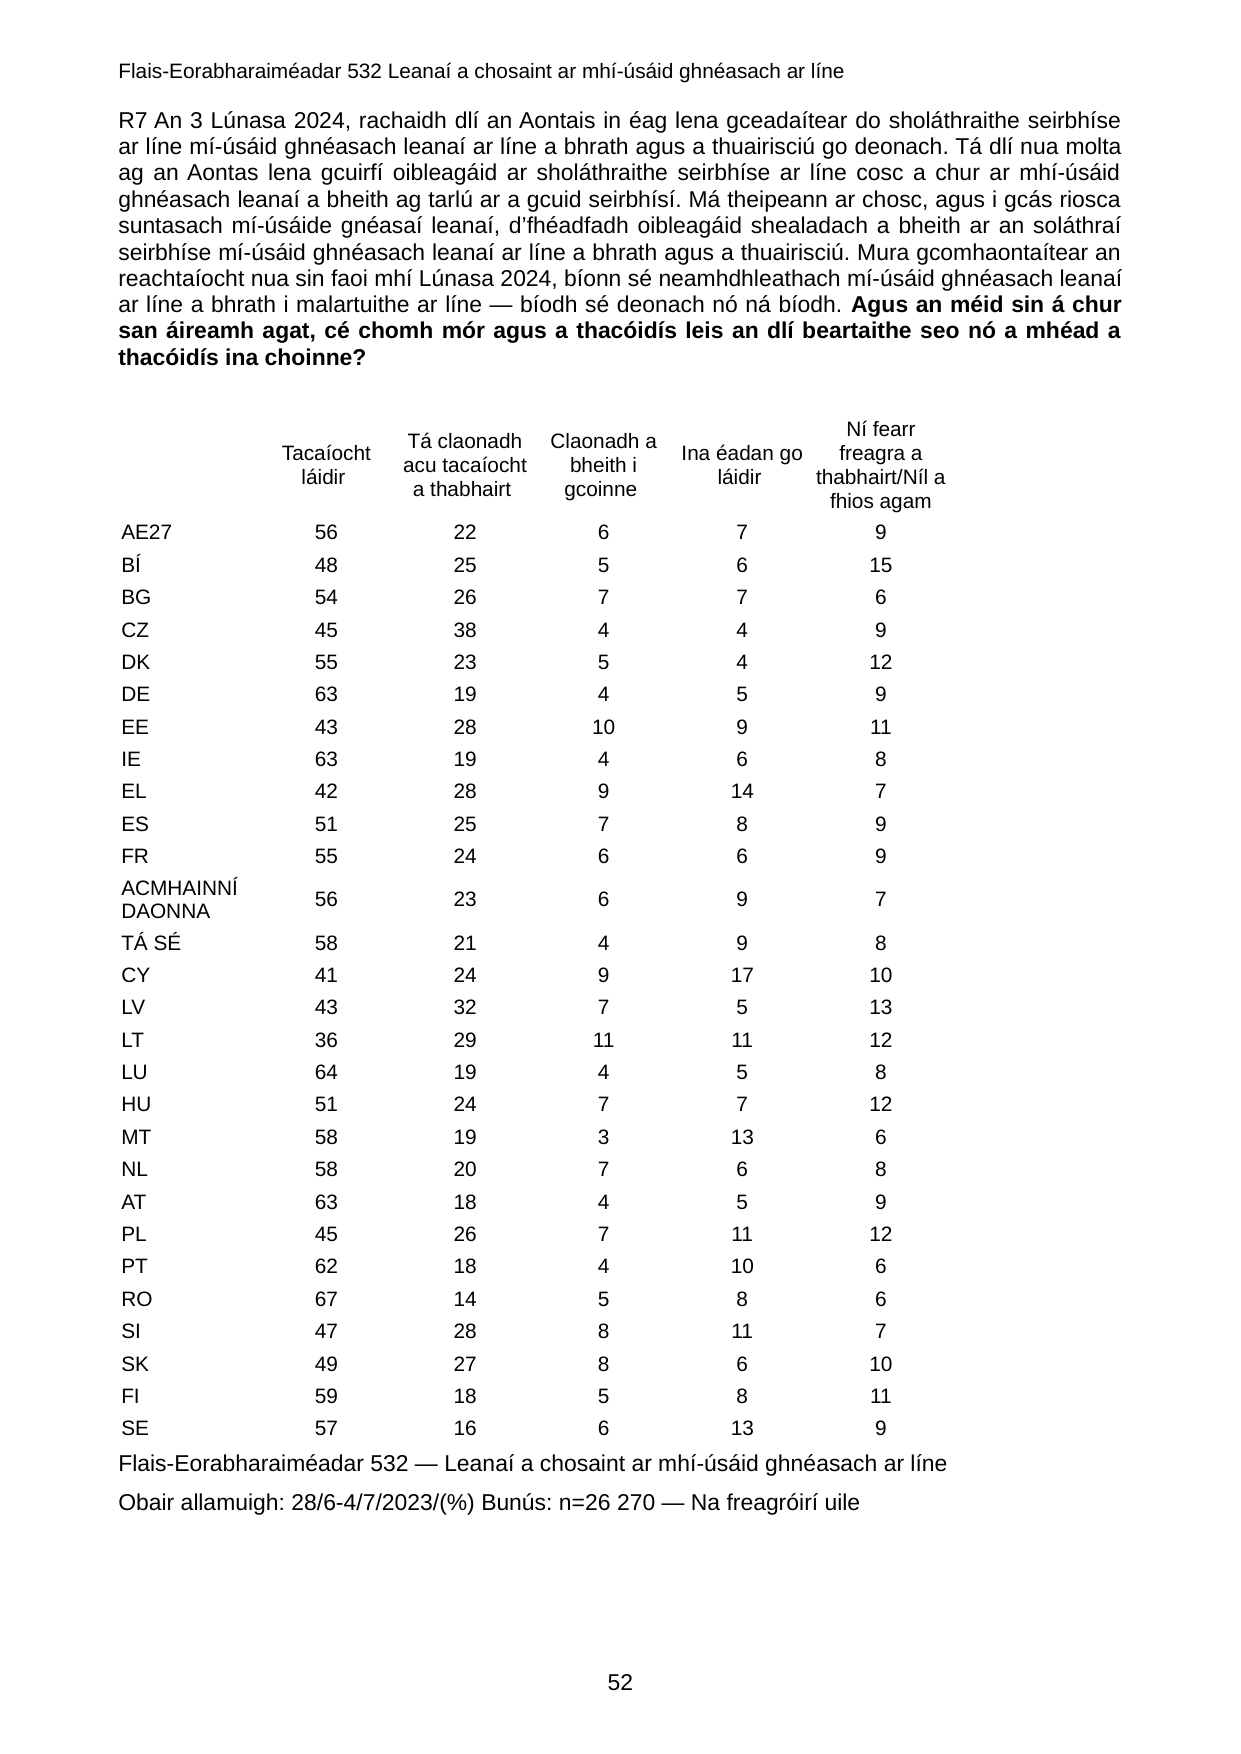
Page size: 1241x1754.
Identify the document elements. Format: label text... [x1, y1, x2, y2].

text R7 An 3 Lúnasa 2024, rachaidh dlí an Aontais in éag lena gceadaítear do sholáthraithe seirbhíse ar líne mí-úsáid ghnéasach leanaí ar líne a bhrath agus a thuairisciú go deonach. Tá dlí nua molta ag an Aontas lena gcuirfí oibleagáid ar sholáthraithe seirbhíse ar líne cosc a chur ar mhí-úsáid ghnéasach leanaí a bheith ag tarlú ar a gcuid seirbhísí. Má theipeann ar chosc, agus i gcás riosca suntasach mí-úsáide gnéasaí leanaí, d’fhéadfadh oibleagáid shealadach a bheith ar an soláthraí seirbhíse mí-úsáid ghnéasach leanaí ar líne a bhrath agus a thuairisciú. Mura gcomhaontaítear an reachtaíocht nua sin faoi mhí Lúnasa 2024, bíonn sé neamhdhleathach mí-úsáid ghnéasach leanaí ar líne a bhrath i malartuithe ar líne — bíodh sé deonach nó ná bíodh. Agus an méid sin á chur san áireamh agat, cé chomh mór agus a thacóidís leis an dlí beartaithe seo nó a mhéad a thacóidís ina choinne? [118, 107, 1122, 370]
table_cell 48 [257, 549, 395, 581]
table_cell 26 [395, 1218, 534, 1250]
table_cell 13 [811, 991, 950, 1023]
table_cell 23 [395, 873, 534, 926]
table_cell 8 [811, 926, 950, 958]
table_cell 43 [257, 991, 395, 1023]
table_cell 4 [534, 926, 673, 958]
table_cell 10 [811, 959, 950, 991]
table_cell 7 [673, 1088, 811, 1121]
table_cell PL [118, 1218, 257, 1250]
table_cell 58 [257, 1153, 395, 1185]
table_cell 5 [534, 1283, 673, 1315]
table_cell 5 [673, 1185, 811, 1218]
table_header Claonadh a bheith i gcoinne [534, 414, 673, 516]
table_cell 49 [257, 1347, 395, 1380]
table_cell 7 [534, 1218, 673, 1250]
table_cell 7 [673, 516, 811, 548]
table_cell 22 [395, 516, 534, 548]
table_cell EE [118, 710, 257, 743]
table_cell 18 [395, 1380, 534, 1412]
table_cell 8 [534, 1347, 673, 1380]
table_cell 9 [673, 926, 811, 958]
table_cell 5 [673, 991, 811, 1023]
table_cell 6 [673, 840, 811, 872]
table_cell SE [118, 1412, 257, 1444]
table_cell ACMHAINNÍ DAONNA [118, 873, 257, 926]
text Flais-Eorabharaiméadar 532 — Leanaí a chosaint ar mhí-úsáid ghnéasach ar líne [118, 1450, 1122, 1477]
table_cell 55 [257, 840, 395, 872]
table_cell DE [118, 678, 257, 710]
table_cell 6 [811, 1283, 950, 1315]
table_cell ES [118, 808, 257, 840]
table_cell 16 [395, 1412, 534, 1444]
table_cell 4 [534, 613, 673, 646]
table_cell 8 [534, 1315, 673, 1347]
table_cell 7 [534, 581, 673, 613]
table_cell 5 [534, 549, 673, 581]
table_cell 12 [811, 1023, 950, 1056]
table_cell 5 [673, 1056, 811, 1088]
table_cell SI [118, 1315, 257, 1347]
table_cell 9 [811, 1412, 950, 1444]
table_cell 6 [673, 1347, 811, 1380]
table_cell 6 [673, 549, 811, 581]
table_cell 4 [534, 678, 673, 710]
table_cell 5 [673, 678, 811, 710]
table_cell 5 [534, 1380, 673, 1412]
table_cell 4 [534, 1250, 673, 1282]
table_cell BÍ [118, 549, 257, 581]
table_cell 8 [673, 808, 811, 840]
table_cell 4 [673, 613, 811, 646]
table_cell 6 [811, 1121, 950, 1153]
table_cell 19 [395, 678, 534, 710]
table_cell 6 [534, 873, 673, 926]
table_cell 8 [811, 743, 950, 775]
table_cell 8 [811, 1056, 950, 1088]
table_cell 9 [534, 959, 673, 991]
table_cell 11 [534, 1023, 673, 1056]
table_cell 10 [534, 710, 673, 743]
table_cell 28 [395, 1315, 534, 1347]
table_cell 19 [395, 743, 534, 775]
table_cell 58 [257, 1121, 395, 1153]
table_cell 9 [673, 710, 811, 743]
table_cell 11 [673, 1023, 811, 1056]
table_cell 7 [811, 873, 950, 926]
table_cell 18 [395, 1185, 534, 1218]
table_cell 13 [673, 1121, 811, 1153]
table_cell 45 [257, 613, 395, 646]
table_cell 9 [534, 775, 673, 808]
table_cell FI [118, 1380, 257, 1412]
table_cell 28 [395, 710, 534, 743]
table_cell 64 [257, 1056, 395, 1088]
table_cell 54 [257, 581, 395, 613]
table_cell SK [118, 1347, 257, 1380]
table_cell AT [118, 1185, 257, 1218]
table_cell AE27 [118, 516, 257, 548]
table_cell 24 [395, 840, 534, 872]
table_cell 29 [395, 1023, 534, 1056]
table_cell 12 [811, 1218, 950, 1250]
table_header Tacaíocht láidir [257, 414, 395, 516]
table_cell 3 [534, 1121, 673, 1153]
table_cell 58 [257, 926, 395, 958]
table_cell LV [118, 991, 257, 1023]
table_cell 63 [257, 678, 395, 710]
table_cell 6 [534, 1412, 673, 1444]
table_cell 9 [811, 808, 950, 840]
table_cell 8 [673, 1380, 811, 1412]
table_cell 10 [673, 1250, 811, 1282]
table_cell 14 [395, 1283, 534, 1315]
table_cell 4 [534, 1056, 673, 1088]
table_cell 5 [534, 646, 673, 678]
table_cell 36 [257, 1023, 395, 1056]
table_cell 11 [673, 1218, 811, 1250]
table_cell 27 [395, 1347, 534, 1380]
table_cell 41 [257, 959, 395, 991]
table_cell 59 [257, 1380, 395, 1412]
table_cell 17 [673, 959, 811, 991]
table_cell 9 [811, 1185, 950, 1218]
table_cell 63 [257, 1185, 395, 1218]
table_cell 7 [811, 1315, 950, 1347]
table_cell 51 [257, 1088, 395, 1121]
table_cell PT [118, 1250, 257, 1282]
table_cell 14 [673, 775, 811, 808]
table_cell 56 [257, 516, 395, 548]
table_cell 21 [395, 926, 534, 958]
table_cell LU [118, 1056, 257, 1088]
table_cell 57 [257, 1412, 395, 1444]
table_cell 11 [811, 710, 950, 743]
table_cell 20 [395, 1153, 534, 1185]
table_cell 9 [673, 873, 811, 926]
table_cell 12 [811, 1088, 950, 1121]
table_cell 28 [395, 775, 534, 808]
table_cell 19 [395, 1056, 534, 1088]
table_cell 11 [673, 1315, 811, 1347]
table_cell 23 [395, 646, 534, 678]
table_cell FR [118, 840, 257, 872]
table_cell EL [118, 775, 257, 808]
table_cell 7 [534, 991, 673, 1023]
table_cell RO [118, 1283, 257, 1315]
table_cell 63 [257, 743, 395, 775]
table_cell 6 [811, 581, 950, 613]
table_cell 51 [257, 808, 395, 840]
table_cell 24 [395, 959, 534, 991]
table_cell 55 [257, 646, 395, 678]
table_cell 4 [534, 743, 673, 775]
table_cell 7 [534, 1088, 673, 1121]
table_cell 67 [257, 1283, 395, 1315]
table_cell 13 [673, 1412, 811, 1444]
table_cell 47 [257, 1315, 395, 1347]
table_header Tá claonadh acu tacaíocht a thabhairt [395, 414, 534, 516]
table_cell 8 [811, 1153, 950, 1185]
table_cell 7 [534, 1153, 673, 1185]
table_cell 25 [395, 808, 534, 840]
table_cell 7 [673, 581, 811, 613]
table_header Ina éadan go láidir [673, 414, 811, 516]
table_cell 18 [395, 1250, 534, 1282]
table_cell 19 [395, 1121, 534, 1153]
table_cell CY [118, 959, 257, 991]
table_cell 4 [534, 1185, 673, 1218]
table_cell 42 [257, 775, 395, 808]
table_cell 9 [811, 516, 950, 548]
table_cell 26 [395, 581, 534, 613]
table_cell 8 [673, 1283, 811, 1315]
table_cell 10 [811, 1347, 950, 1380]
table_cell LT [118, 1023, 257, 1056]
table_cell 7 [811, 775, 950, 808]
table_cell CZ [118, 613, 257, 646]
table_cell 6 [534, 516, 673, 548]
table_cell 43 [257, 710, 395, 743]
text Obair allamuigh: 28/6-4/7/2023/(%) Bunús: n=26 270 — Na freagróirí uile [118, 1489, 1122, 1515]
table_cell MT [118, 1121, 257, 1153]
table_cell 7 [534, 808, 673, 840]
table_cell 9 [811, 840, 950, 872]
table_cell 6 [534, 840, 673, 872]
table_cell 38 [395, 613, 534, 646]
table_cell 12 [811, 646, 950, 678]
table_cell 25 [395, 549, 534, 581]
table_cell 11 [811, 1380, 950, 1412]
table_cell 9 [811, 613, 950, 646]
table_cell 6 [673, 1153, 811, 1185]
table_cell BG [118, 581, 257, 613]
table_cell 62 [257, 1250, 395, 1282]
table_cell 6 [673, 743, 811, 775]
table_header Ní fearr freagra a thabhairt/Níl a fhios agam [811, 414, 950, 516]
table_cell 6 [811, 1250, 950, 1282]
table_cell IE [118, 743, 257, 775]
table_cell 4 [673, 646, 811, 678]
table_cell 56 [257, 873, 395, 926]
table_cell 45 [257, 1218, 395, 1250]
table_cell HU [118, 1088, 257, 1121]
table_cell NL [118, 1153, 257, 1185]
table_cell 9 [811, 678, 950, 710]
table_header [118, 414, 257, 516]
table_cell TÁ SÉ [118, 926, 257, 958]
table_cell 32 [395, 991, 534, 1023]
table_cell DK [118, 646, 257, 678]
table_cell 24 [395, 1088, 534, 1121]
table_cell 15 [811, 549, 950, 581]
